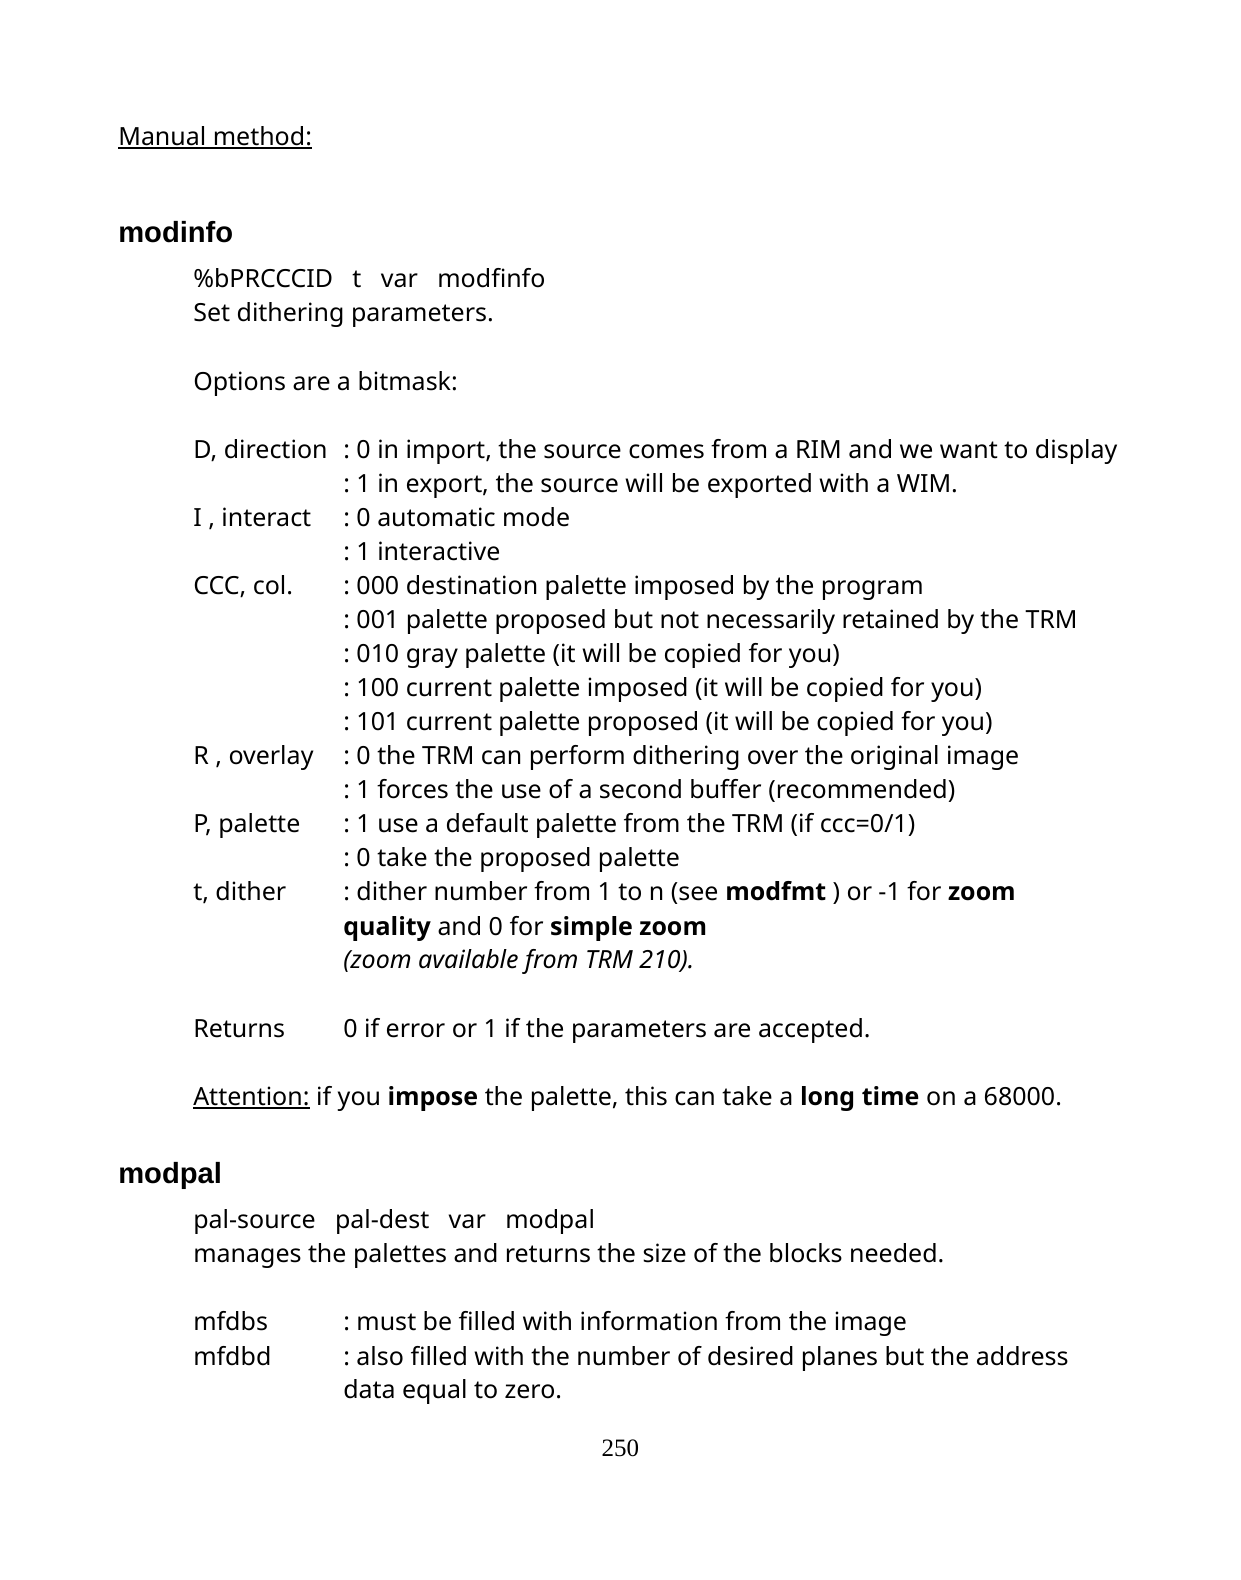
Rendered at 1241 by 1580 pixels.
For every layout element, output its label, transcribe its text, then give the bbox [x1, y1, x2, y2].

text CCC, col. : 000 destination palette imposed by the program [118, 567, 1123, 602]
text R , overlay : 0 the TRM can perform dithering over the original image [118, 738, 1123, 772]
text I , interact : 0 automatic mode [118, 499, 1123, 533]
text mfdbs : must be filled with information from the image [118, 1304, 1123, 1338]
text Set dithering parameters. [118, 295, 1123, 329]
text %bPRCCCID t var modfinfo [118, 261, 1123, 295]
text : 101 current palette proposed (it will be copied for you) [118, 704, 1123, 738]
text : 001 palette proposed but not necessarily retained by the TRM [118, 602, 1123, 636]
text pal-source pal-dest var modpal [118, 1202, 1123, 1236]
text D, direction : 0 in import, the source comes from a RIM and we want to display [118, 431, 1123, 465]
text quality and 0 for simple zoom [118, 908, 1123, 942]
text manages the palettes and returns the size of the blocks needed. [118, 1236, 1123, 1270]
text : 100 current palette imposed (it will be copied for you) [118, 670, 1123, 704]
text (zoom available from TRM 210). [118, 942, 1123, 976]
text data equal to zero. [118, 1372, 1123, 1406]
text Options are a bitmask: [118, 363, 1123, 397]
text : 010 gray palette (it will be copied for you) [118, 636, 1123, 670]
text : 1 in export, the source will be exported with a WIM. [118, 465, 1123, 499]
text Attention: if you impose the palette, this can take a long time on a 68000. [118, 1078, 1123, 1112]
subtitle modpal [118, 1156, 1122, 1189]
text P, palette : 1 use a default palette from the TRM (if ccc=0/1) [118, 806, 1123, 840]
text mfdbd : also filled with the number of desired planes but the address [118, 1338, 1123, 1372]
text Manual method: [118, 118, 1123, 152]
subtitle modinfo [118, 215, 1122, 248]
text : 0 take the proposed palette [118, 840, 1123, 874]
text : 1 forces the use of a second buffer (recommended) [118, 772, 1123, 806]
text : 1 interactive [118, 533, 1123, 567]
text t, dither : dither number from 1 to n (see modfmt ) or -1 for zoom [118, 874, 1123, 908]
text Returns 0 if error or 1 if the parameters are accepted. [118, 1010, 1123, 1044]
